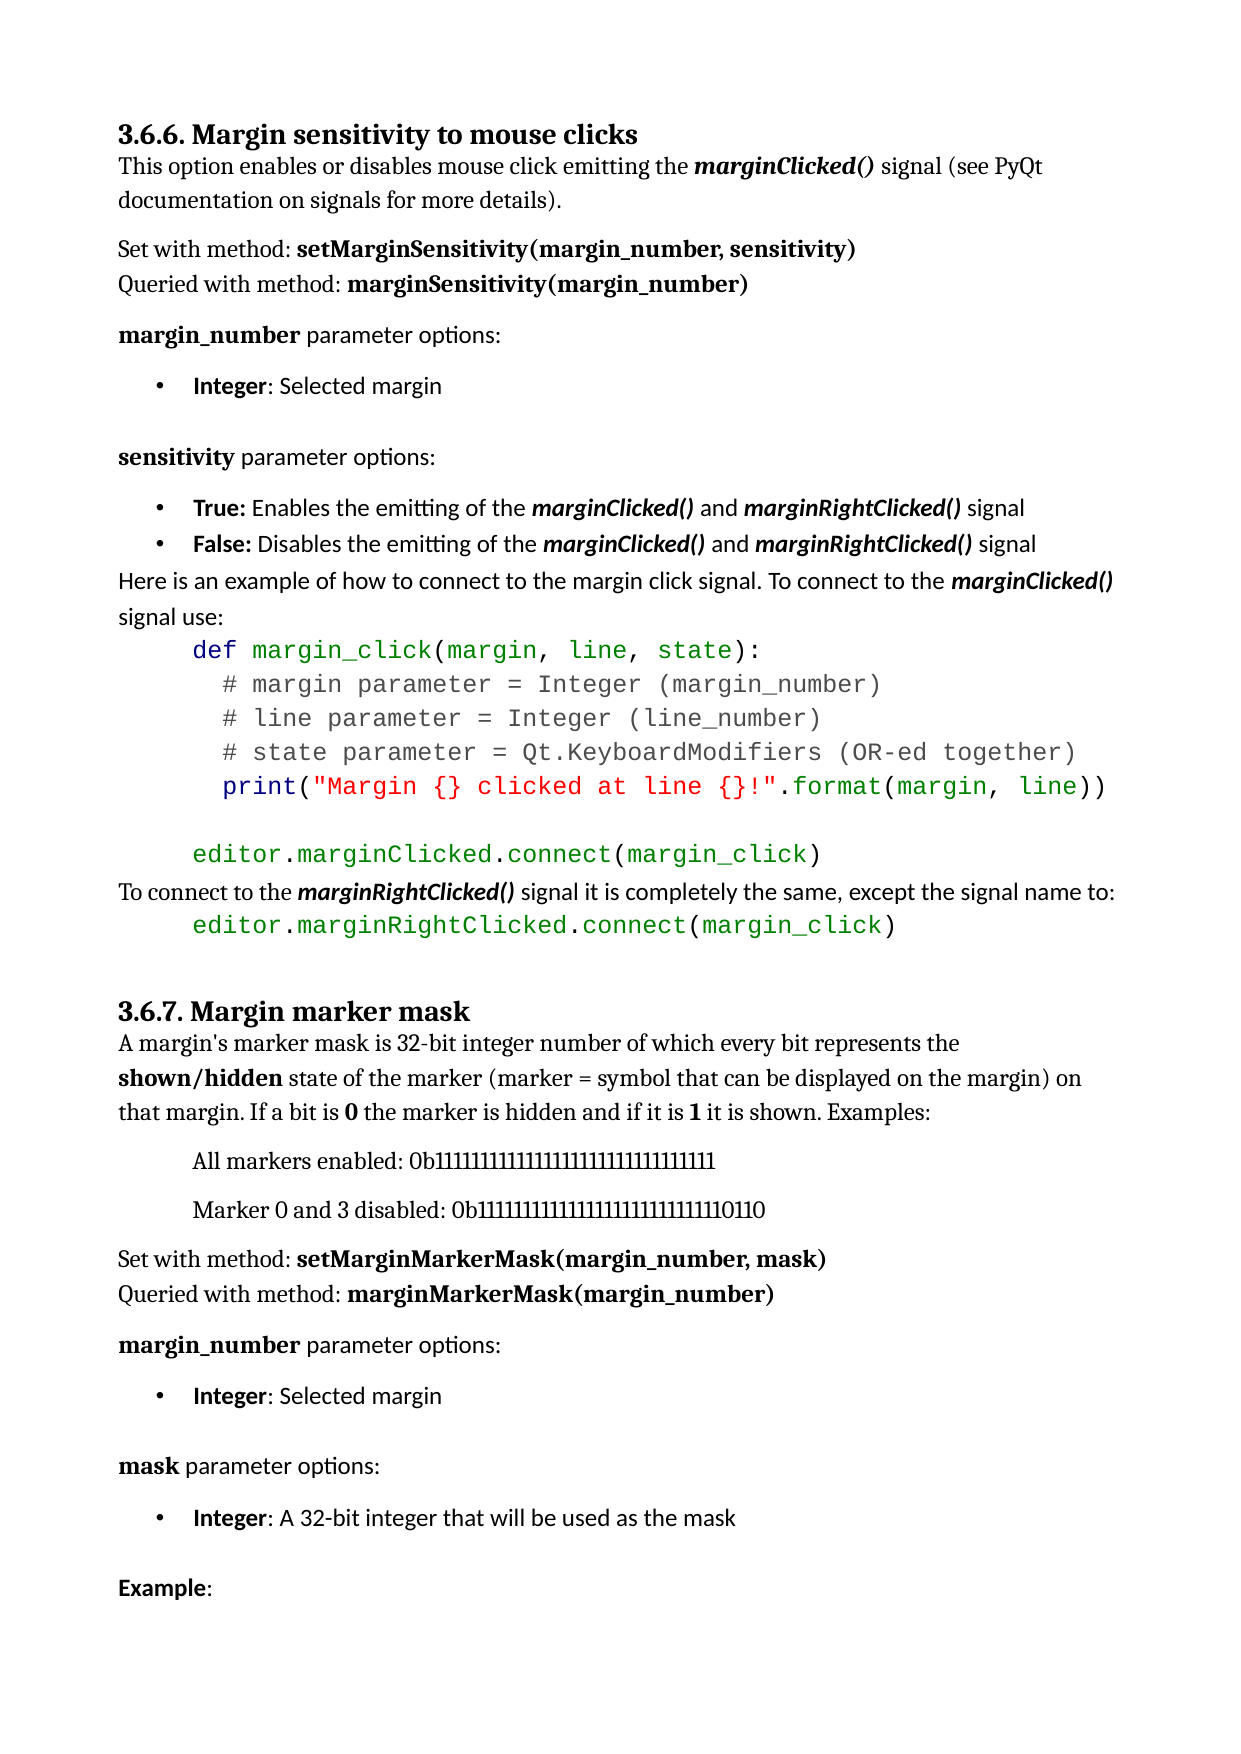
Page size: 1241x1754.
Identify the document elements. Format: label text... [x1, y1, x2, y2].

text To connect to the marginRightClicked() signal it is completely the same, except the signal name to: [118, 876, 1122, 906]
text Marker 0 and 3 disabled: 0b1111111111111111111111111110110 [192, 1196, 1122, 1225]
text margin_number parameter options: [118, 319, 1122, 349]
text All markers enabled: 0b1111111111111111111111111111111 [192, 1147, 1122, 1176]
text editor.marginRightClicked.connect(margin_click) [192, 912, 1122, 941]
text margin_number parameter options: [118, 1329, 1122, 1359]
text def margin_click(margin, line, state): [192, 638, 1122, 666]
subtitle 3.6.6. Margin sensitivity to mouse clicks [118, 118, 1122, 152]
text mask parameter options: [118, 1451, 1122, 1481]
text # margin parameter = Integer (margin_number) # line parameter = Integer (line_number) # state parameter = Qt.KeyboardModifiers (OR-ed together) [192, 672, 1122, 768]
list Integer: A 32-bit integer that will be used as the mask [156, 1502, 1122, 1532]
list False: Disables the emitting of the marginClicked() and marginRightClicked() signal [156, 528, 1122, 559]
text This option enables or disables mouse click emitting the marginClicked() signal (see PyQt documentation on signals for more details). [118, 152, 1122, 215]
text editor.marginClicked.connect(margin_click) [192, 842, 1122, 870]
list True: Enables the emitting of the marginClicked() and marginRightClicked() signal [156, 492, 1122, 522]
text sensitivity parameter options: [118, 441, 1122, 471]
text Set with method: setMarginMarkerMask(margin_number, mask) Queried with method: marginMarkerMask(margin_number) [118, 1245, 1122, 1308]
text print("Margin {} clicked at line {}!".format(margin, line)) [192, 774, 1122, 802]
subtitle 3.6.7. Margin marker mask [118, 995, 1122, 1029]
text Example: [118, 1572, 1122, 1603]
text Here is an example of how to connect to the margin click signal. To connect to the marginClicked() signal use: [118, 565, 1122, 632]
text Set with method: setMarginSensitivity(margin_number, sensitivity) Queried with method: marginSensitivity(margin_number) [118, 235, 1122, 299]
list Integer: Selected margin [156, 370, 1122, 401]
text A margin's marker mask is 32-bit integer number of which every bit represents the shown/hidden state of the marker (marker = symbol that can be displayed on the margin) on that margin. If a bit is 0 the marker is hidden and if it is 1 it is shown. Examples: [118, 1029, 1122, 1127]
list Integer: Selected margin [156, 1380, 1122, 1410]
